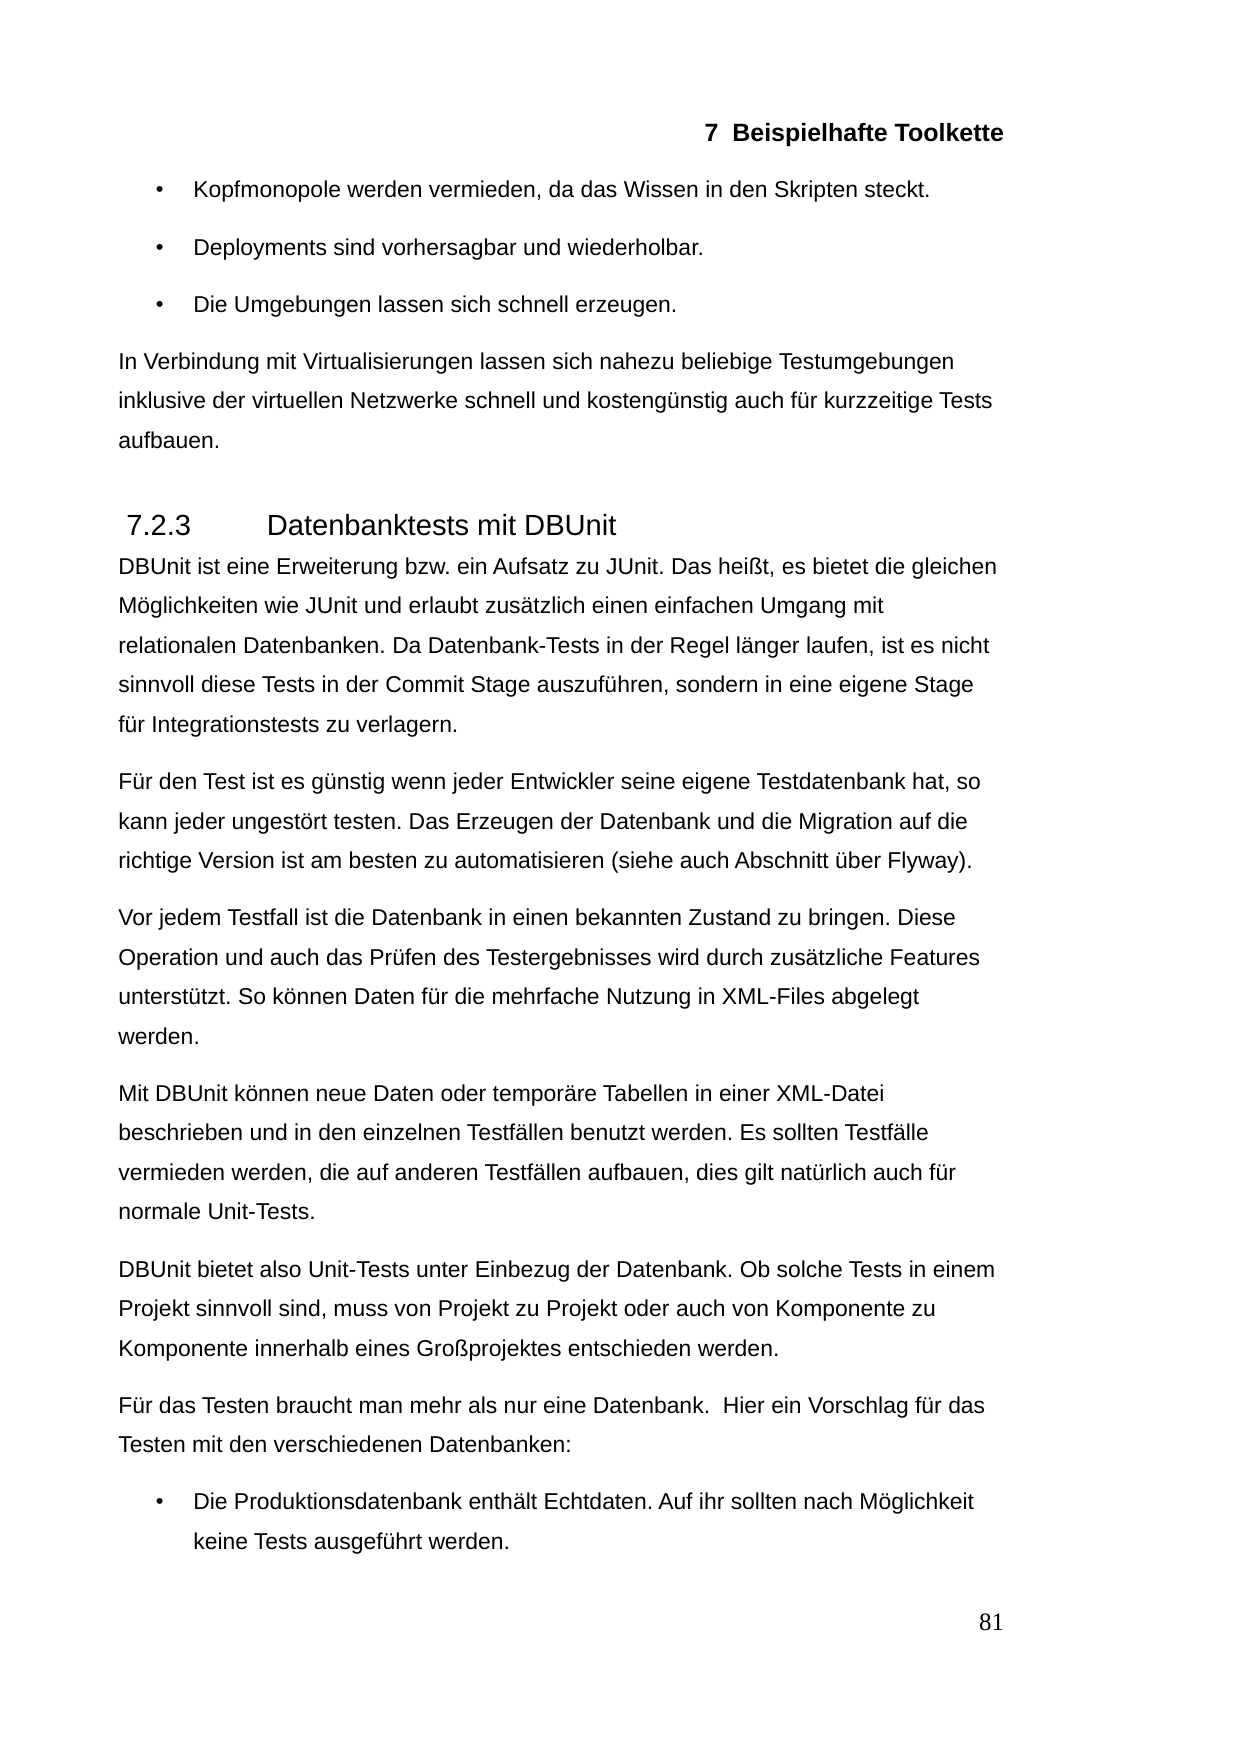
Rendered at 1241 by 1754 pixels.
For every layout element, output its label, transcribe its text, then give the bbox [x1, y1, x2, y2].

text Mit DBUnit können neue Daten oder temporäre Tabellen in einer XML-Datei beschrieben und in den einzelnen Testfällen benutzt werden. Es sollten Testfälle vermieden werden, die auf anderen Testfällen aufbauen, dies gilt natürlich auch für normale Unit-Tests. [118, 1080, 1004, 1225]
list Die Produktionsdatenbank enthält Echtdaten. Auf ihr sollten nach Möglichkeit keine Tests ausgeführt werden. [156, 1488, 1004, 1554]
text In Verbindung mit Virtualisierungen lassen sich nahezu beliebige Testumgebungen inklusive der virtuellen Netzwerke schnell und kostengünstig auch für kurzzeitige Tests aufbauen. [118, 348, 1004, 453]
list Kopfmonopole werden vermieden, da das Wissen in den Skripten steckt. [156, 176, 1004, 203]
text DBUnit ist eine Erweiterung bzw. ein Aufsatz zu JUnit. Das heißt, es bietet die gleichen Möglichkeiten wie JUnit und erlaubt zusätzlich einen einfachen Umgang mit relationalen Datenbanken. Da Datenbank-Tests in der Regel länger laufen, ist es nicht sinnvoll diese Tests in der Commit Stage auszuführen, sondern in eine eigene Stage für Integrationstests zu verlagern. [118, 553, 1004, 737]
subtitle Datenbanktests mit DBUnit [118, 508, 1004, 541]
list Deployments sind vorhersagbar und wiederholbar. [156, 233, 1004, 260]
text Vor jedem Testfall ist die Datenbank in einen bekannten Zustand zu bringen. Diese Operation und auch das Prüfen des Testergebnisses wird durch zusätzliche Features unterstützt. So können Daten für die mehrfache Nutzung in XML-Files abgelegt werden. [118, 904, 1004, 1049]
list Die Umgebungen lassen sich schnell erzeugen. [156, 291, 1004, 317]
text Für den Test ist es günstig wenn jeder Entwickler seine eigene Testdatenbank hat, so kann jeder ungestört testen. Das Erzeugen der Datenbank und die Migration auf die richtige Version ist am besten zu automatisieren (siehe auch Abschnitt über Flyway). [118, 768, 1004, 873]
text Für das Testen braucht man mehr als nur eine Datenbank. Hier ein Vorschlag für das Testen mit den verschiedenen Datenbanken: [118, 1392, 1004, 1457]
text DBUnit bietet also Unit-Tests unter Einbezug der Datenbank. Ob solche Tests in einem Projekt sinnvoll sind, muss von Projekt zu Projekt oder auch von Komponente zu Komponente innerhalb eines Großprojektes entschieden werden. [118, 1256, 1004, 1361]
